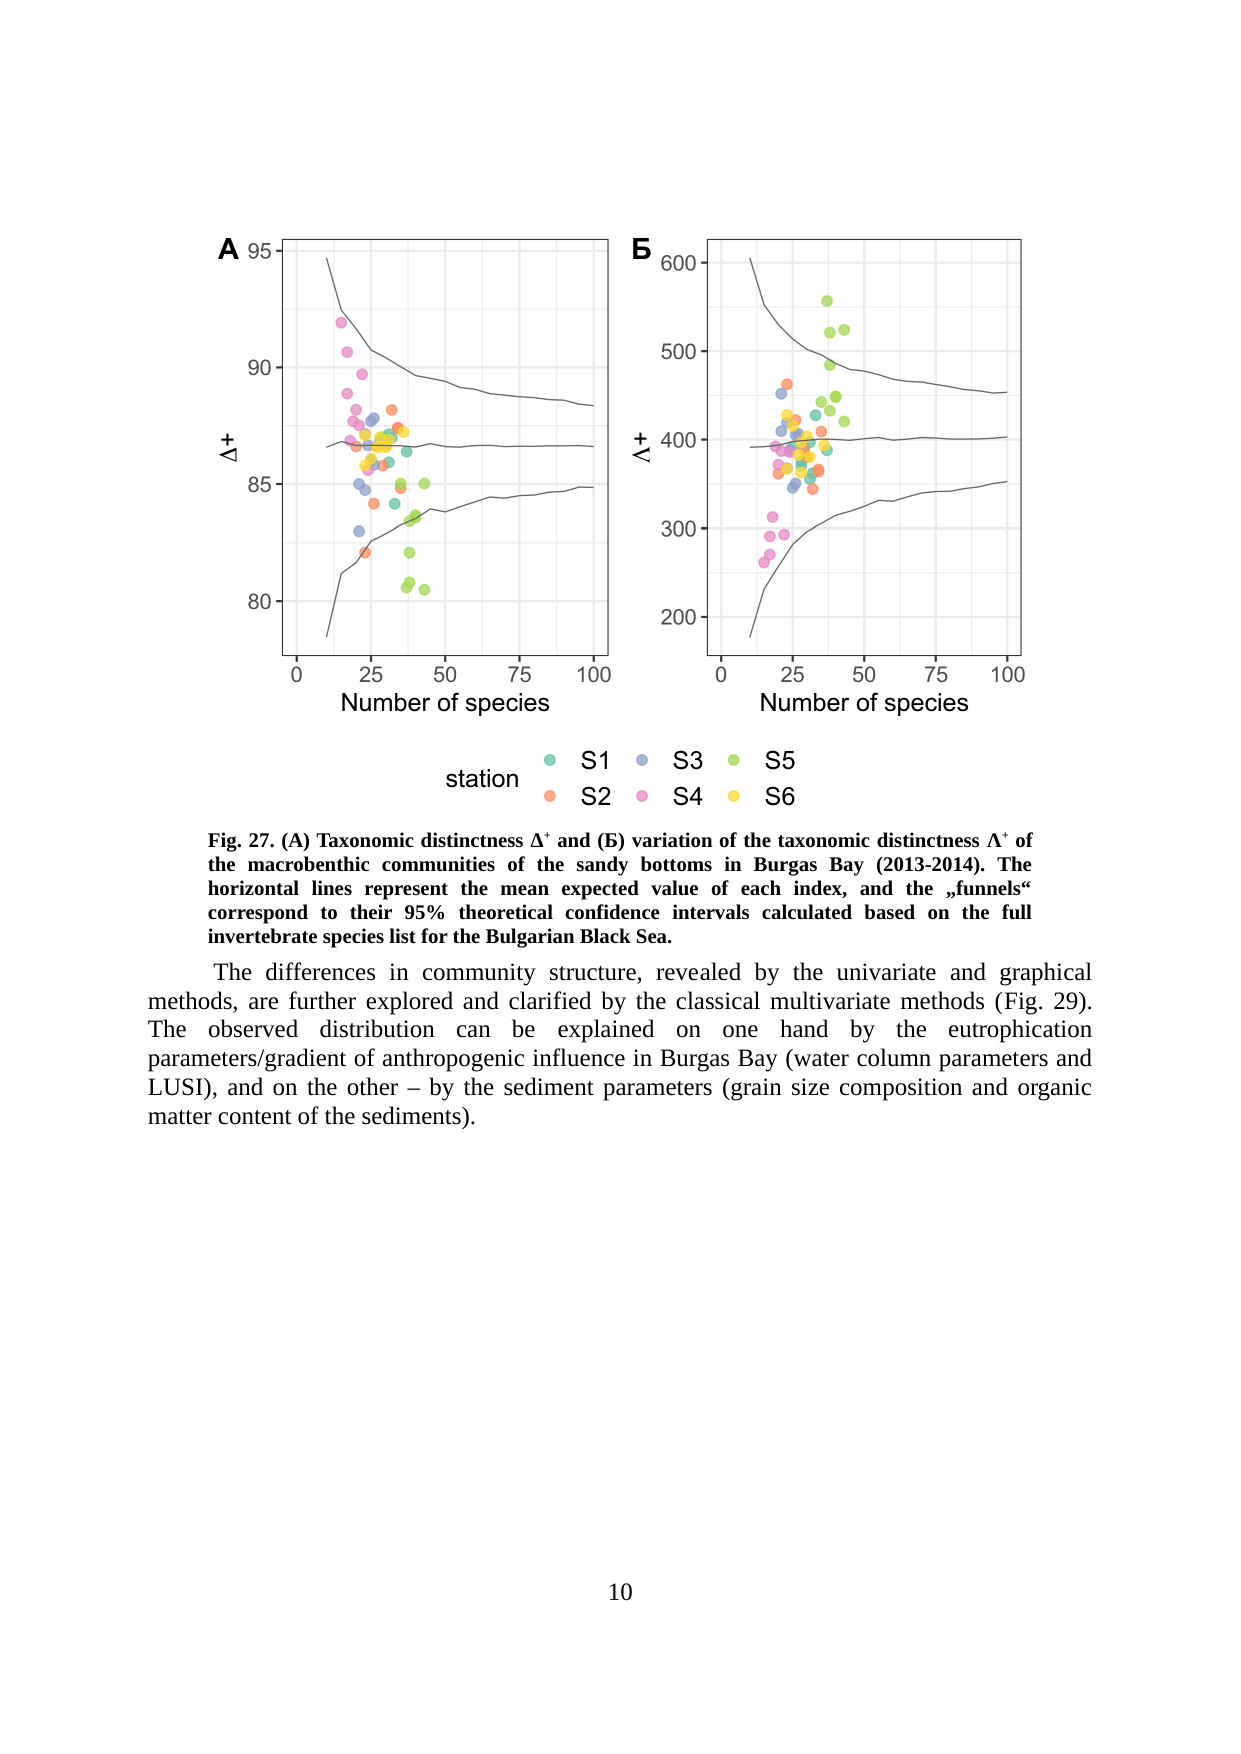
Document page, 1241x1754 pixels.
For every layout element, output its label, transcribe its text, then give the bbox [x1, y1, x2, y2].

picture [207, 227, 1033, 828]
text The differences in community structure, revealed by the univariate and graphical methods, are further explored and clarified by the classical multivariate methods (Fig. 29). The observed distribution can be explained on one hand by the eutrophication parameters/gradient of anthropogenic influence in Burgas Bay (water column parameters and LUSI), and on the other – by the sediment parameters (grain size composition and organic matter content of the sediments). [148, 957, 1093, 1129]
text Fig. 27. (А) Taxonomic distinctness Δ+ and (Б) variation of the taxonomic distinctness Λ+ of the macrobenthic communities of the sandy bottoms in Burgas Bay (2013-2014). The horizontal lines represent the mean expected value of each index, and the „funnels“ correspond to their 95% theoretical confidence intervals calculated based on the full invertebrate species list for the Bulgarian Black Sea. [208, 828, 1033, 948]
